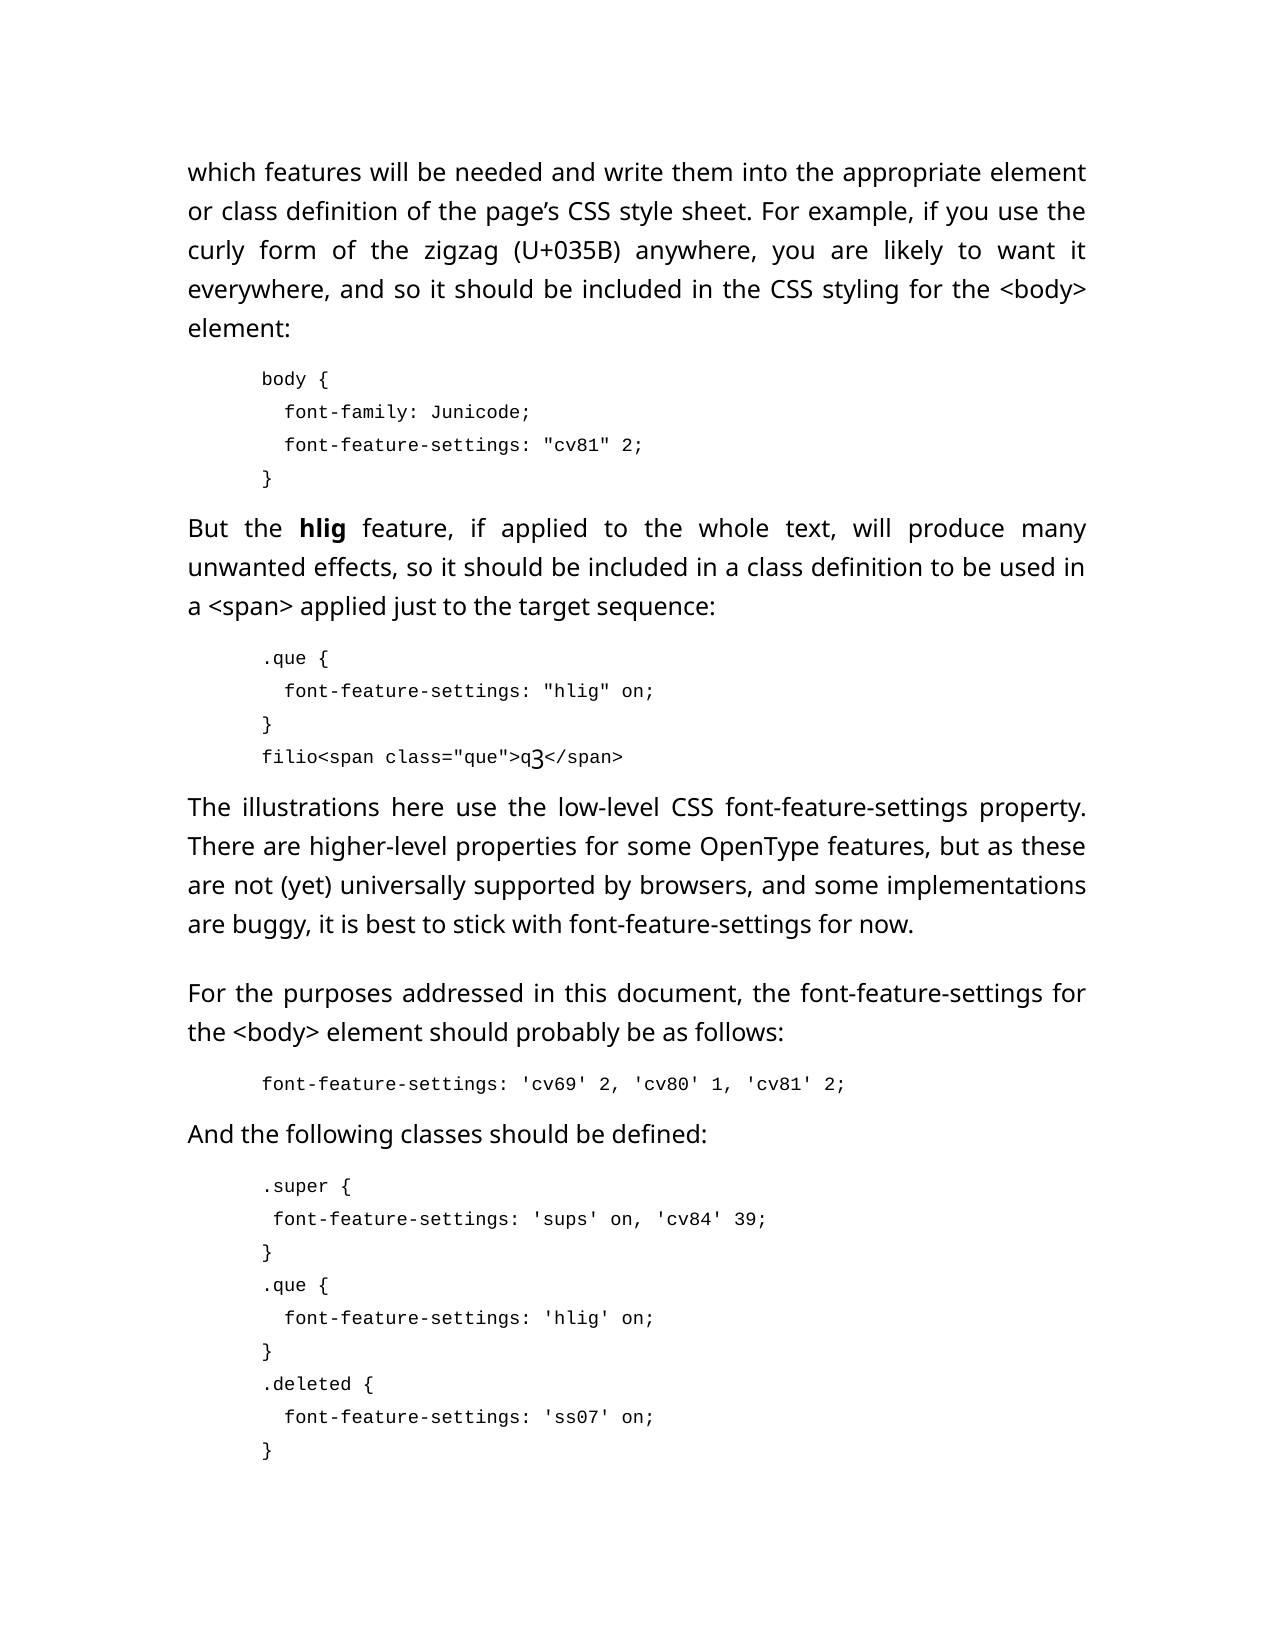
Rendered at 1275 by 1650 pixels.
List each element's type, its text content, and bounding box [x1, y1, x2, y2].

text } [261, 458, 1087, 491]
text font-feature-settings: "cv81" 2; [261, 425, 1087, 458]
text But the hlig feature, if applied to the whole text, will produce many unwanted effects, so it should be included in a class definition to be used in a <span> applied just to the target sequence: [187, 506, 1087, 623]
text For the purposes addressed in this document, the font-feature-settings for the <body> element should probably be as follows: [187, 971, 1087, 1049]
text The illustrations here use the low-level CSS font-feature-settings property. There are higher-level properties for some OpenType features, but as these are not (yet) universally supported by browsers, and some implementations are buggy, it is best to stick with font-feature-settings for now. [187, 785, 1087, 941]
text which features will be needed and write them into the appropriate element or class definition of the page’s CSS style sheet. For example, if you use the curly form of the zigzag (U+035B) anywhere, you are likely to want it everywhere, and so it should be included in the CSS styling for the <body> element: [187, 150, 1087, 345]
text font-feature-settings: "hlig" on; [261, 671, 1087, 704]
text .super { font-feature-settings: 'sups' on, 'cv84' 39; } [261, 1166, 1087, 1265]
text font-feature-settings: 'hlig' on; } [261, 1298, 1087, 1364]
text font-family: Junicode; [261, 392, 1087, 425]
text .que { [261, 638, 1087, 671]
text body { [261, 359, 1087, 392]
text .que { [261, 1265, 1087, 1298]
text .deleted { font-feature-settings: 'ss07' on; } [261, 1364, 1087, 1463]
text font-feature-settings: 'cv69' 2, 'cv80' 1, 'cv81' 2; [261, 1064, 1087, 1097]
text filio<span class="que">qꝫ</span> [261, 737, 1087, 770]
text } [261, 704, 1087, 737]
text And the following classes should be defined: [187, 1112, 1087, 1151]
